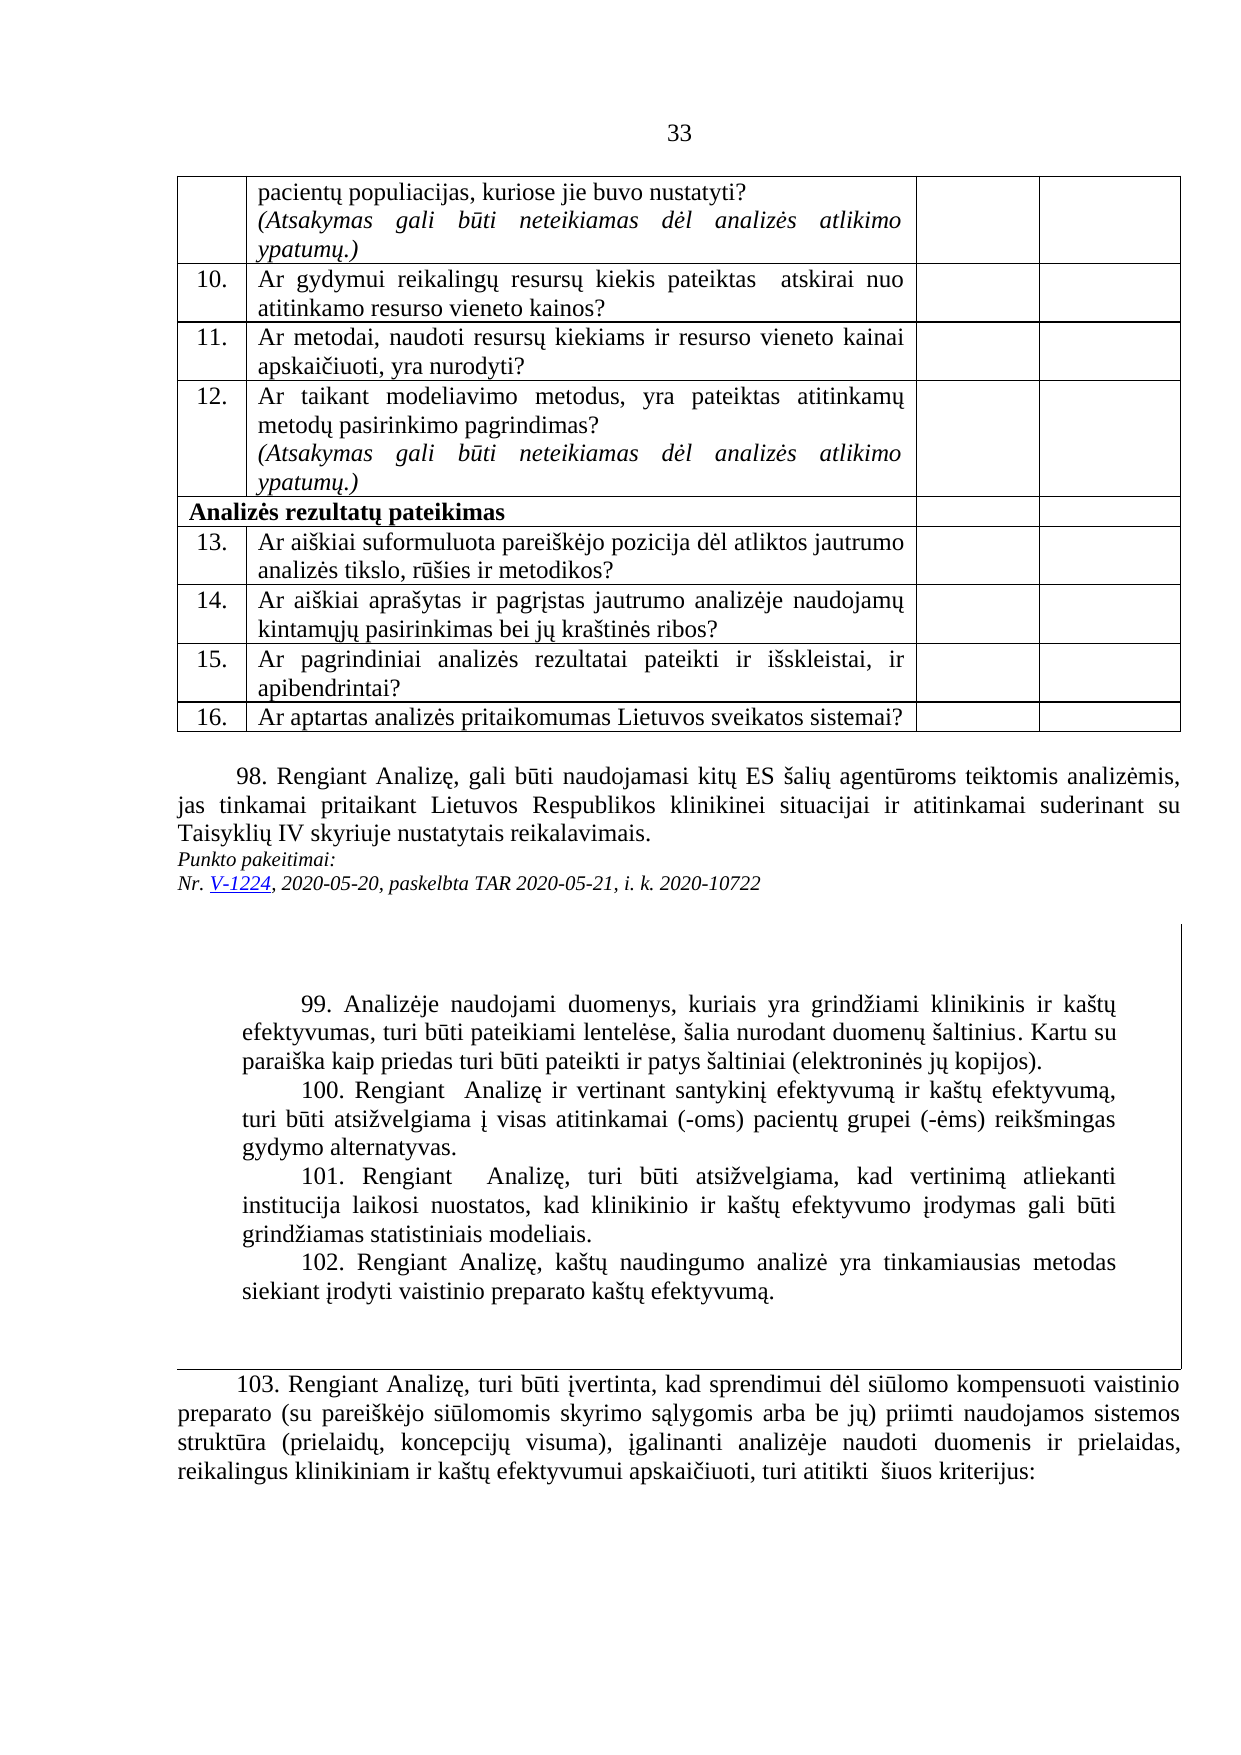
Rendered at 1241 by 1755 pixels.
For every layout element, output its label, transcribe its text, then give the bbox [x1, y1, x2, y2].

table_cell [917, 381, 1039, 496]
table_cell [917, 527, 1039, 584]
table_cell Ar aptartas analizės pritaikomumas Lietuvos sveikatos sistemai? [247, 703, 916, 731]
table_cell [1040, 381, 1180, 496]
table_cell [917, 497, 1039, 526]
text 98. Rengiant Analizę, gali būti naudojamasi kitų ES šalių agentūroms teiktomis analizėmis, jas tinkamai pritaikant Lietuvos Respublikos klinikinei situacijai ir atitinkamai suderinant su Taisyklių IV skyriuje nustatytais reikalavimais. [177, 761, 1181, 847]
table_cell 15. [178, 644, 246, 701]
table_cell Ar aiškiai suformuluota pareiškėjo pozicija dėl atliktos jautrumo analizės tikslo, rūšies ir metodikos? [247, 527, 916, 584]
table_cell [1040, 585, 1180, 643]
table_cell Ar aiškiai aprašytas ir pagrįstas jautrumo analizėje naudojamų kintamųjų pasirinkimas bei jų kraštinės ribos? [247, 585, 916, 643]
table_cell [1040, 177, 1180, 263]
text 101. Rengiant Analizę, turi būti atsižvelgiama, kad vertinimą atliekanti institucija laikosi nuostatos, kad klinikinio ir kaštų efektyvumo įrodymas gali būti grindžiamas statistiniais modeliais. [177, 1161, 1181, 1247]
table_cell [917, 644, 1039, 701]
table_cell [917, 585, 1039, 643]
table_cell [917, 264, 1039, 321]
table_cell 13. [178, 527, 246, 584]
text 100. Rengiant Analizę ir vertinant santykinį efektyvumą ir kaštų efektyvumą, turi būti atsižvelgiama į visas atitinkamai (-oms) pacientų grupei (-ėms) reikšmingas gydymo alternatyvas. [177, 1075, 1181, 1161]
text 99. Analizėje naudojami duomenys, kuriais yra grindžiami klinikinis ir kaštų efektyvumas, turi būti pateikiami lentelėse, šalia nurodant duomenų šaltinius. Kartu su paraiška kaip priedas turi būti pateikti ir patys šaltiniai (elektroninės jų kopijos). [177, 924, 1181, 1075]
table_cell 14. [178, 585, 246, 643]
table_cell [1040, 264, 1180, 321]
table_cell [1040, 644, 1180, 701]
table_cell 16. [178, 703, 246, 731]
table_cell [178, 177, 246, 263]
table_cell Ar metodai, naudoti resursų kiekiams ir resurso vieneto kainai apskaičiuoti, yra nurodyti? [247, 323, 916, 380]
table_cell [1040, 323, 1180, 380]
text Punkto pakeitimai: [177, 847, 1181, 871]
table_cell [917, 177, 1039, 263]
table_cell Ar gydymui reikalingų resursų kiekis pateiktas atskirai nuo atitinkamo resurso vieneto kainos? [247, 264, 916, 321]
table_cell [1040, 497, 1180, 526]
table_cell [917, 703, 1039, 731]
table_cell Ar pagrindiniai analizės rezultatai pateikti ir išskleistai, ir apibendrintai? [247, 644, 916, 701]
table_cell [1040, 527, 1180, 584]
text Nr. V-1224, 2020-05-20, paskelbta TAR 2020-05-21, i. k. 2020-10722 [177, 871, 1181, 895]
table_cell [1040, 703, 1180, 731]
table_cell 10. [178, 264, 246, 321]
table_cell [917, 323, 1039, 380]
text 102. Rengiant Analizę, kaštų naudingumo analizė yra tinkamiausias metodas siekiant įrodyti vaistinio preparato kaštų efektyvumą. [177, 1247, 1181, 1369]
table_cell 12. [178, 381, 246, 496]
table_cell 11. [178, 323, 246, 380]
text 103. Rengiant Analizę, turi būti įvertinta, kad sprendimui dėl siūlomo kompensuoti vaistinio preparato (su pareiškėjo siūlomomis skyrimo sąlygomis arba be jų) priimti naudojamos sistemos struktūra (prielaidų, koncepcijų visuma), įgalinanti analizėje naudoti duomenis ir prielaidas, reikalingus klinikiniam ir kaštų efektyvumui apskaičiuoti, turi atitikti šiuos kriterijus: [177, 1369, 1181, 1484]
table_cell pacientų populiacijas, kuriose jie buvo nustatyti? (Atsakymas gali būti neteikiamas dėl analizės atlikimo ypatumų.) [247, 177, 916, 263]
table_cell Analizės rezultatų pateikimas [178, 497, 916, 526]
table_cell Ar taikant modeliavimo metodus, yra pateiktas atitinkamų metodų pasirinkimo pagrindimas? (Atsakymas gali būti neteikiamas dėl analizės atlikimo ypatumų.) [247, 381, 916, 496]
